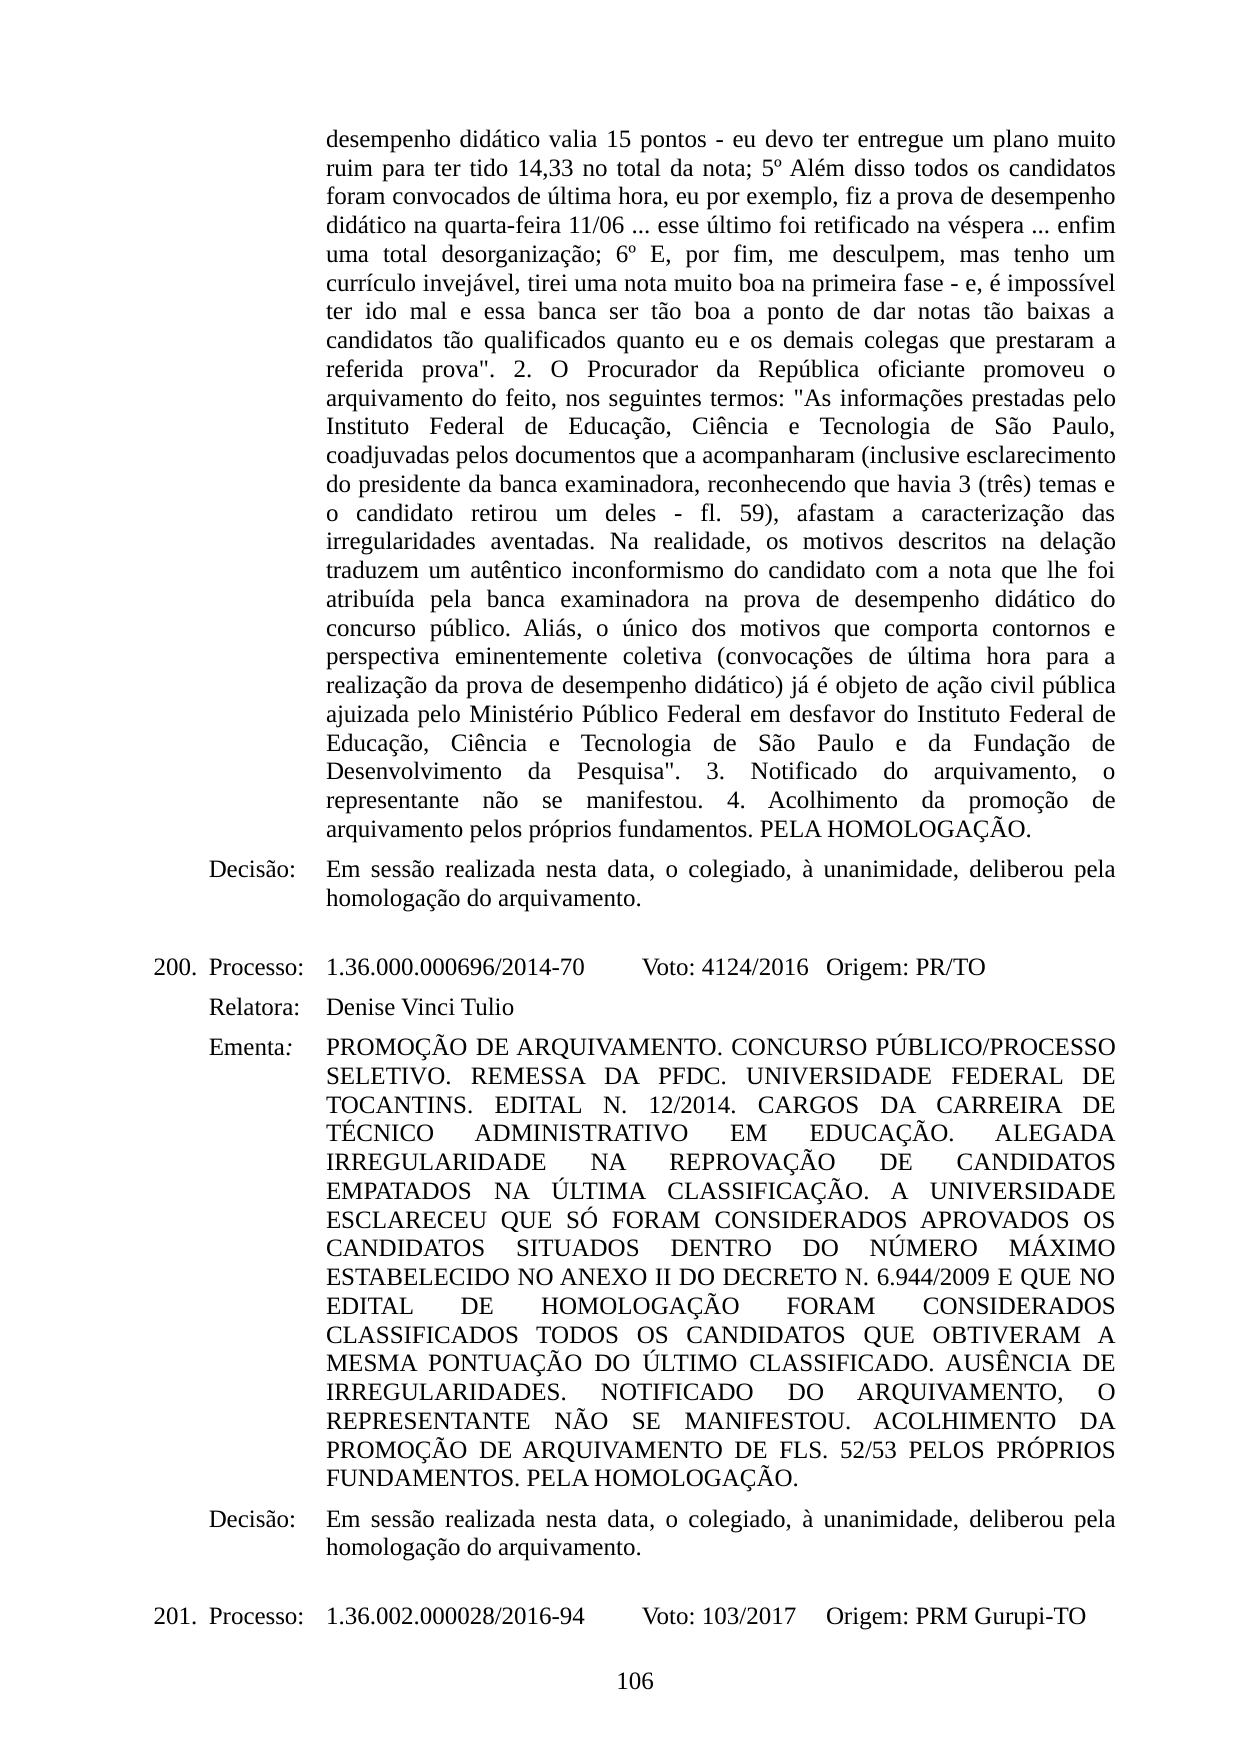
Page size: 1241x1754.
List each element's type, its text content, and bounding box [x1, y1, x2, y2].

table_header 200. [148, 946, 203, 986]
table_header 201. [148, 1596, 203, 1636]
table_cell Em sessão realizada nesta data, o colegiado, à unanimidade, deliberou pela homologação do arquivamento. [320, 1498, 1122, 1567]
table_header Origem: PRM Gurupi-TO [820, 1596, 1122, 1636]
table_cell Ementa: [203, 1026, 320, 1498]
table_header 1.36.000.000696/2014-70 [320, 946, 636, 986]
table_header Processo: [203, 1596, 320, 1636]
table_cell PROMOÇÃO DE ARQUIVAMENTO. CONCURSO PÚBLICO/PROCESSO SELETIVO. REMESSA DA PFDC. UNIVERSIDADE FEDERAL DE TOCANTINS. EDITAL N. 12/2014. CARGOS DA CARREIRA DE TÉCNICO ADMINISTRATIVO EM EDUCAÇÃO. ALEGADA IRREGULARIDADE NA REPROVAÇÃO DE CANDIDATOS EMPATADOS NA ÚLTIMA CLASSIFICAÇÃO. A UNIVERSIDADE ESCLARECEU QUE SÓ FORAM CONSIDERADOS APROVADOS OS CANDIDATOS SITUADOS DENTRO DO NÚMERO MÁXIMO ESTABELECIDO NO ANEXO II DO DECRETO N. 6.944/2009 E QUE NO EDITAL DE HOMOLOGAÇÃO FORAM CONSIDERADOS CLASSIFICADOS TODOS OS CANDIDATOS QUE OBTIVERAM A MESMA PONTUAÇÃO DO ÚLTIMO CLASSIFICADO. AUSÊNCIA DE IRREGULARIDADES. NOTIFICADO DO ARQUIVAMENTO, O REPRESENTANTE NÃO SE MANIFESTOU. ACOLHIMENTO DA PROMOÇÃO DE ARQUIVAMENTO DE FLS. 52/53 PELOS PRÓPRIOS FUNDAMENTOS. PELA HOMOLOGAÇÃO. [320, 1026, 1122, 1498]
table_cell Relatora: [203, 986, 320, 1026]
table_header Voto: 4124/2016 [636, 946, 820, 986]
table_header Origem: PR/TO [820, 946, 1122, 986]
table_cell [148, 118, 203, 848]
table_cell [148, 986, 203, 1026]
table_cell Decisão: [203, 1498, 320, 1567]
table_header Processo: [203, 946, 320, 986]
table_header 1.36.002.000028/2016-94 [320, 1596, 636, 1636]
table_cell desempenho didático valia 15 pontos - eu devo ter entregue um plano muito ruim para ter tido 14,33 no total da nota; 5º Além disso todos os candidatos foram convocados de última hora, eu por exemplo, fiz a prova de desempenho didático na quarta-feira 11/06 ... esse último foi retificado na véspera ... enfim uma total desorganização; 6º E, por fim, me desculpem, mas tenho um currículo invejável, tirei uma nota muito boa na primeira fase - e, é impossível ter ido mal e essa banca ser tão boa a ponto de dar notas tão baixas a candidatos tão qualificados quanto eu e os demais colegas que prestaram a referida prova". 2. O Procurador da República oficiante promoveu o arquivamento do feito, nos seguintes termos: "As informações prestadas pelo Instituto Federal de Educação, Ciência e Tecnologia de São Paulo, coadjuvadas pelos documentos que a acompanharam (inclusive esclarecimento do presidente da banca examinadora, reconhecendo que havia 3 (três) temas e o candidato retirou um deles - fl. 59), afastam a caracterização das irregularidades aventadas. Na realidade, os motivos descritos na delação traduzem um autêntico inconformismo do candidato com a nota que lhe foi atribuída pela banca examinadora na prova de desempenho didático do concurso público. Aliás, o único dos motivos que comporta contornos e perspectiva eminentemente coletiva (convocações de última hora para a realização da prova de desempenho didático) já é objeto de ação civil pública ajuizada pelo Ministério Público Federal em desfavor do Instituto Federal de Educação, Ciência e Tecnologia de São Paulo e da Fundação de Desenvolvimento da Pesquisa". 3. Notificado do arquivamento, o representante não se manifestou. 4. Acolhimento da promoção de arquivamento pelos próprios fundamentos. PELA HOMOLOGAÇÃO. [320, 118, 1122, 848]
table_cell Denise Vinci Tulio [320, 986, 1122, 1026]
table_cell [148, 1026, 203, 1498]
table_cell Decisão: [203, 848, 320, 917]
table_cell [203, 118, 320, 848]
table_cell [148, 848, 203, 917]
table_cell [148, 1498, 203, 1567]
table_header Voto: 103/2017 [636, 1596, 820, 1636]
table_cell Em sessão realizada nesta data, o colegiado, à unanimidade, deliberou pela homologação do arquivamento. [320, 848, 1122, 917]
